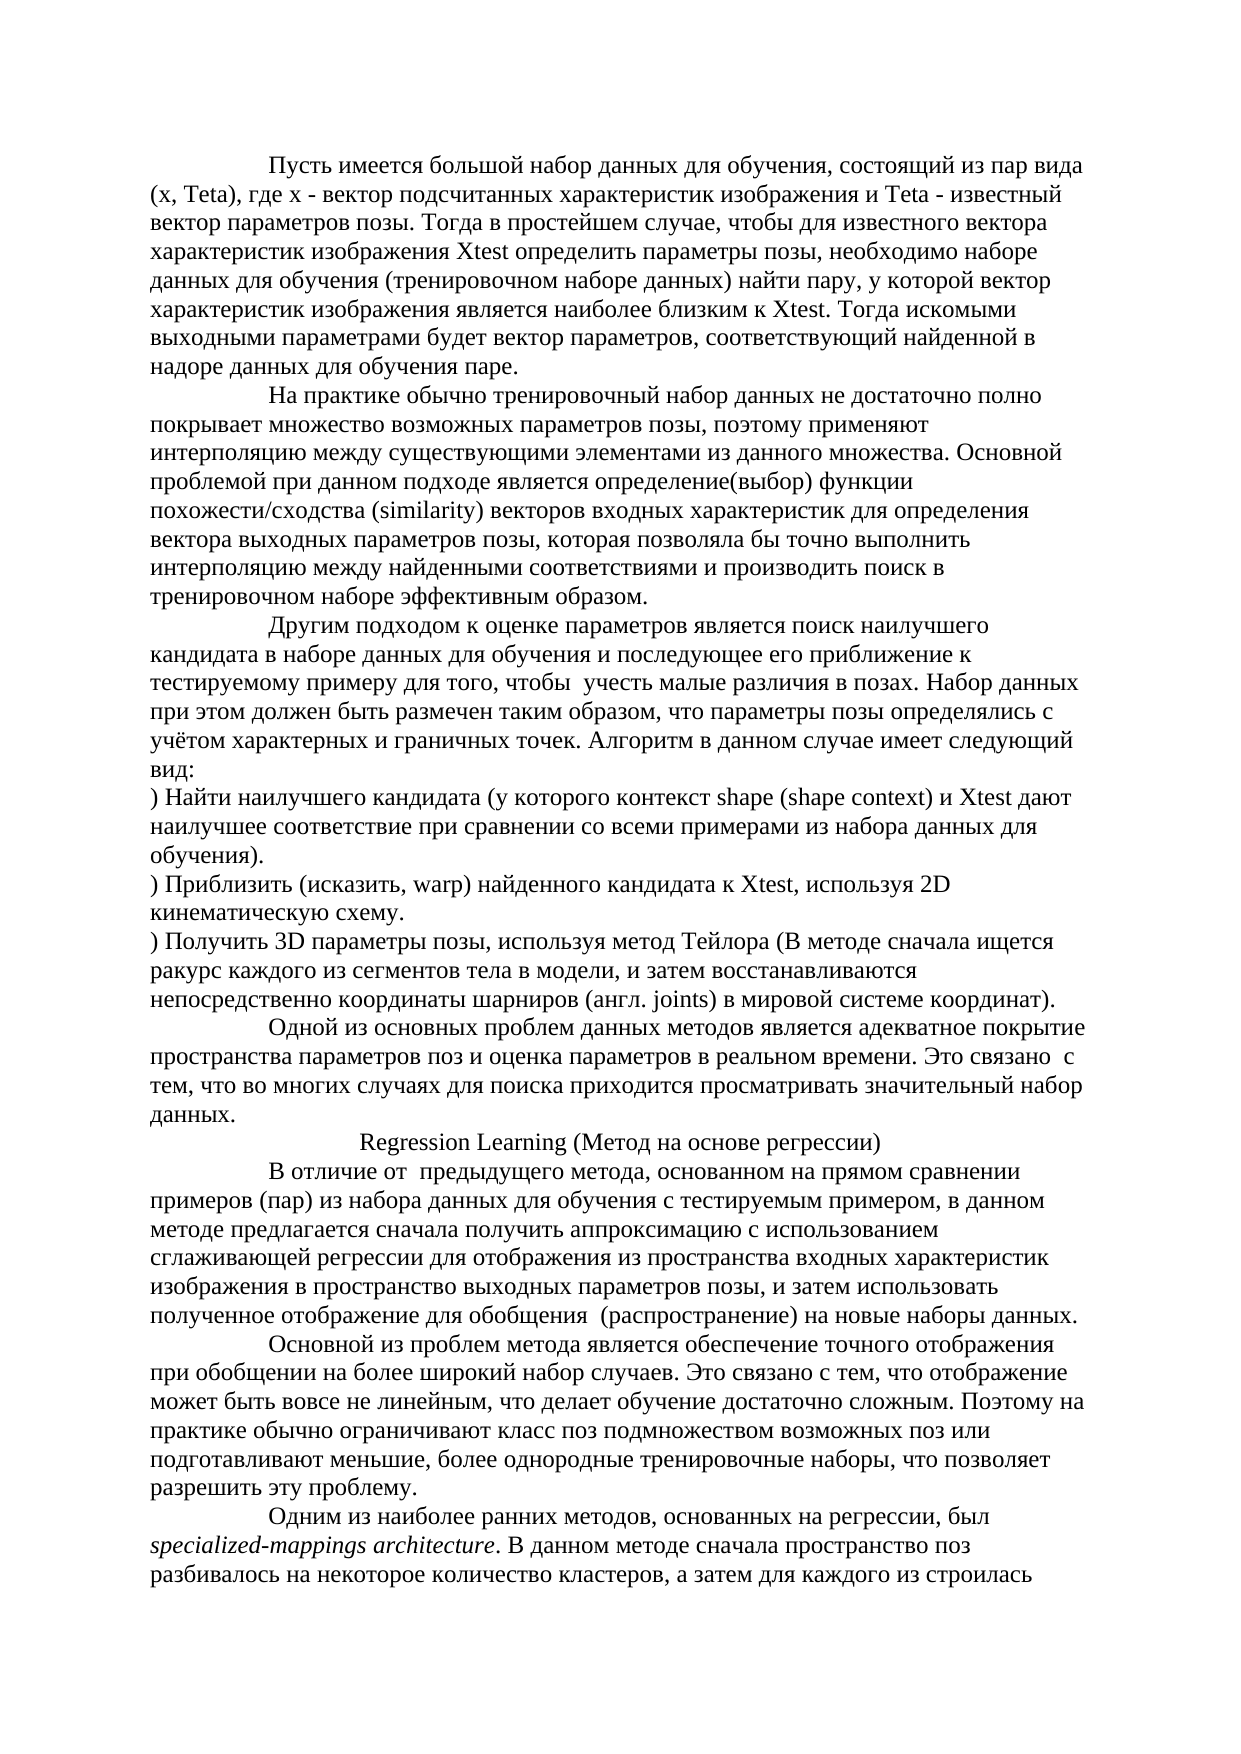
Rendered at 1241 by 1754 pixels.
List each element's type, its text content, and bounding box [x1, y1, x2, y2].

text В отличие от предыдущего метода, основанном на прямом сравнении примеров (пар) из набора данных для обучения с тестируемым примером, в данном методе предлагается сначала получить аппроксимацию с использованием сглаживающей регрессии для отображения из пространства входных характеристик изображения в пространство выходных параметров позы, и затем использовать полученное отображение для обобщения (распространение) на новые наборы данных. [150, 1156, 1090, 1329]
text Пусть имеется большой набор данных для обучения, состоящий из пар вида (x, Teta), где x - вектор подсчитанных характеристик изображения и Teta - известный вектор параметров позы. Тогда в простейшем случае, чтобы для известного вектора характеристик изображения Xtest определить параметры позы, необходимо наборе данных для обучения (тренировочном наборе данных) найти пару, у которой вектор характеристик изображения является наиболее близким к Xtest. Тогда искомыми выходными параметрами будет вектор параметров, соответствующий найденной в надоре данных для обучения паре. [150, 150, 1090, 380]
text Regression Learning (Метод на основе регрессии) [150, 1127, 1090, 1156]
text ) Приблизить (исказить, warp) найденного кандидата к Xtest, используя 2D кинематическую схему. [150, 869, 1090, 926]
text Одним из наиболее ранних методов, основанных на регрессии, был specialized-mappings architecture. В данном методе сначала пространство поз разбивалось на некоторое количество кластеров, а затем для каждого из строилась [150, 1501, 1090, 1587]
text Другим подходом к оценке параметров является поиск наилучшего кандидата в наборе данных для обучения и последующее его приближение к тестируемому примеру для того, чтобы учесть малые различия в позах. Набор данных при этом должен быть размечен таким образом, что параметры позы определялись с учётом характерных и граничных точек. Алгоритм в данном случае имеет следующий вид: [150, 610, 1090, 782]
text Основной из проблем метода является обеспечение точного отображения при обобщении на более широкий набор случаев. Это связано с тем, что отображение может быть вовсе не линейным, что делает обучение достаточно сложным. Поэтому на практике обычно ограничивают класс поз подмножеством возможных поз или подготавливают меньшие, более однородные тренировочные наборы, что позволяет разрешить эту проблему. [150, 1329, 1090, 1501]
text ) Найти наилучшего кандидата (у которого контекст shape (shape context) и Xtest дают наилучшее соответствие при сравнении со всеми примерами из набора данных для обучения). [150, 782, 1090, 869]
text Одной из основных проблем данных методов является адекватное покрытие пространства параметров поз и оценка параметров в реальном времени. Это связано с тем, что во многих случаях для поиска приходится просматривать значительный набор данных. [150, 1012, 1090, 1127]
text ) Получить 3D параметры позы, используя метод Тейлора (В методе сначала ищется ракурс каждого из сегментов тела в модели, и затем восстанавливаются непосредственно координаты шарниров (англ. joints) в мировой системе координат). [150, 926, 1090, 1012]
text На практике обычно тренировочный набор данных не достаточно полно покрывает множество возможных параметров позы, поэтому применяют интерполяцию между существующими элементами из данного множества. Основной проблемой при данном подходе является определение(выбор) функции похожести/сходства (similarity) векторов входных характеристик для определения вектора выходных параметров позы, которая позволяла бы точно выполнить интерполяцию между найденными соответствиями и производить поиск в тренировочном наборе эффективным образом. [150, 380, 1090, 610]
